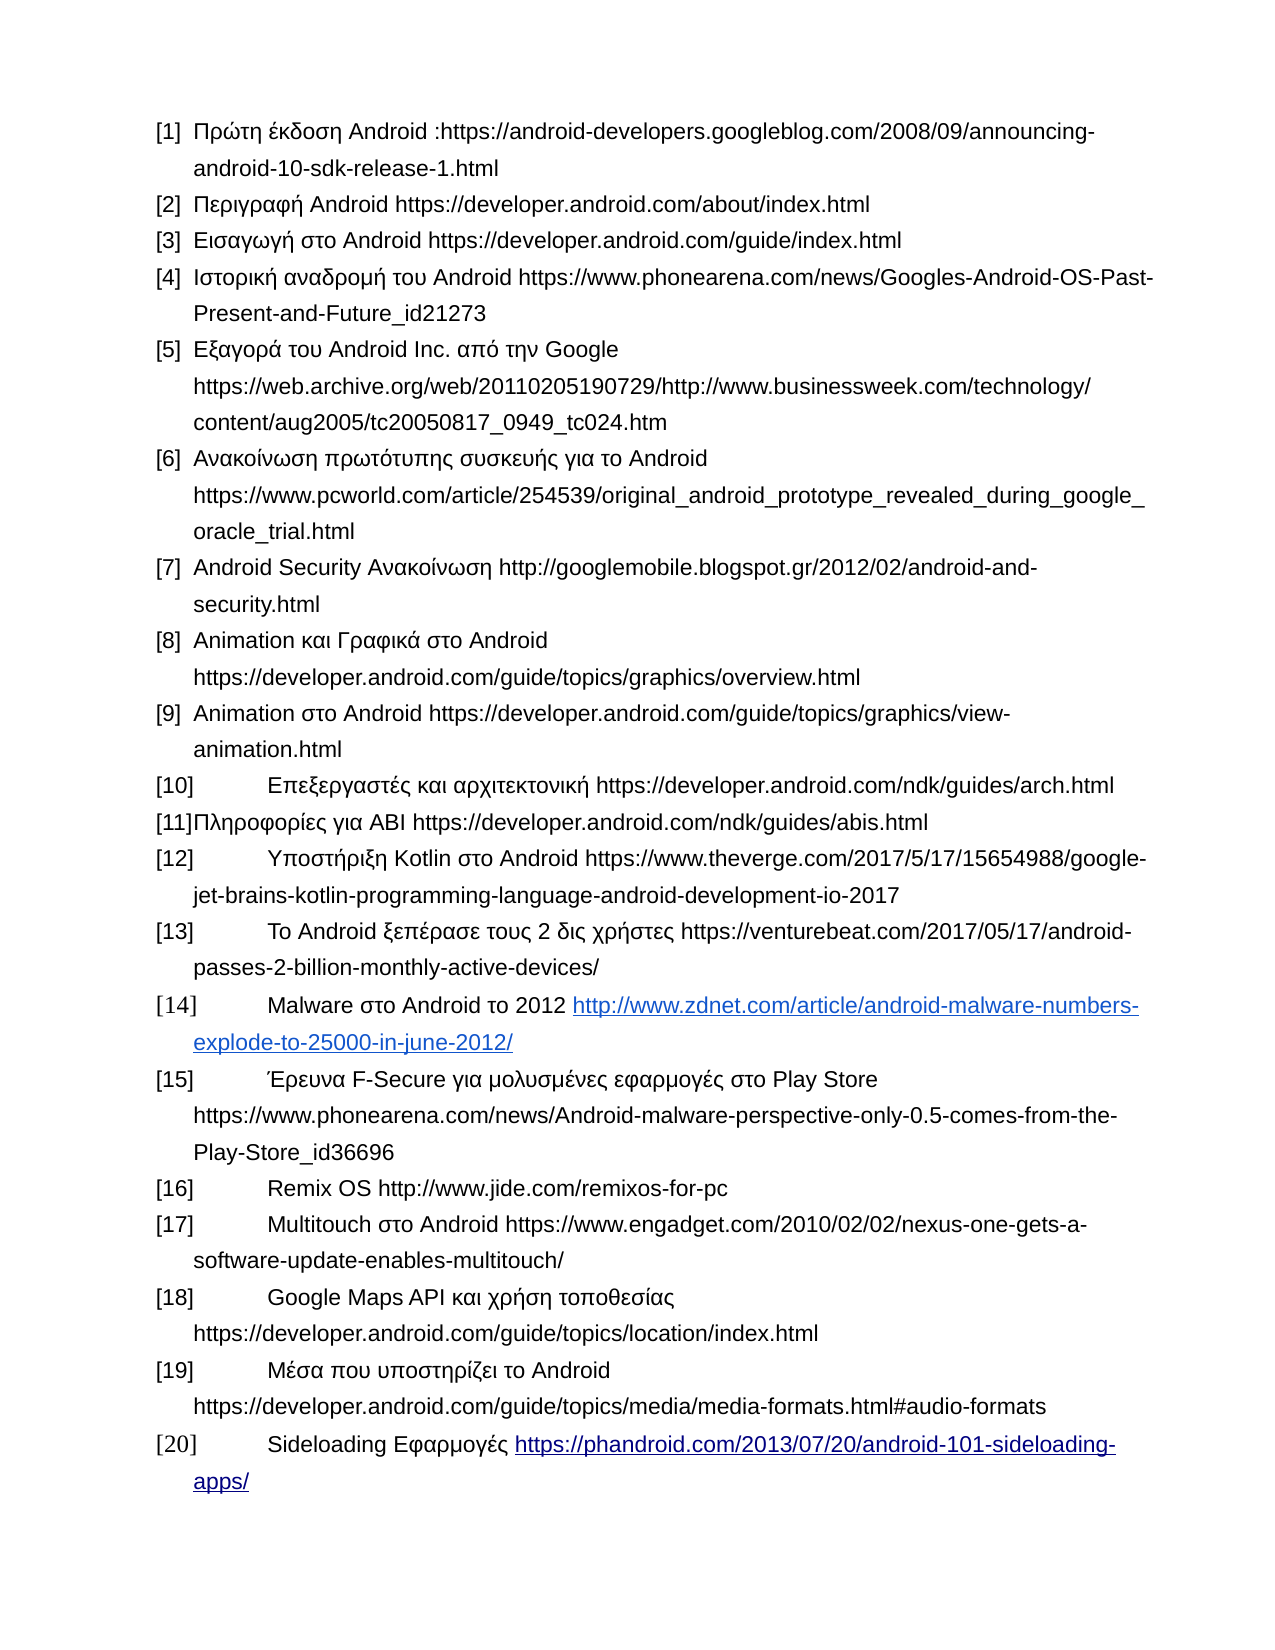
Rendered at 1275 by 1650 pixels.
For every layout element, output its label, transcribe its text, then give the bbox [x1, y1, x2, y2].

list Έρευνα F-Secure για μολυσμένες εφαρμογές στο Play Store https://www.phonearena.com/news/Android-malware-perspective-only-0.5-comes-from-the-Play-Store_id36696 [156, 1066, 1157, 1165]
list Επεξεργαστές και αρχιτεκτονική https://developer.android.com/ndk/guides/arch.html [156, 772, 1157, 799]
list Animation και Γραφικά στο Android https://developer.android.com/guide/topics/graphics/overview.html [156, 627, 1157, 690]
list Malware στο Android το 2012 http://www.zdnet.com/article/android-malware-numbers-explode-to-25000-in-june-2012/ [156, 991, 1157, 1056]
list Sideloading Εφαρμογές https://phandroid.com/2013/07/20/android-101-sideloading-apps/ [156, 1429, 1157, 1494]
list Εισαγωγή στο Android https://developer.android.com/guide/index.html [156, 227, 1157, 253]
list Το Android ξεπέρασε τους 2 δις χρήστες https://venturebeat.com/2017/05/17/android-passes-2-billion-monthly-active-devices/ [156, 918, 1157, 981]
list Υποστήριξη Kotlin στο Android https://www.theverge.com/2017/5/17/15654988/google-jet-brains-kotlin-programming-language-android-development-io-2017 [156, 845, 1157, 908]
list Πληροφορίες για ABI https://developer.android.com/ndk/guides/abis.html [156, 809, 1157, 835]
list Multitouch στο Android https://www.engadget.com/2010/02/02/nexus-one-gets-a-software-update-enables-multitouch/ [156, 1211, 1157, 1274]
list Animation στο Android https://developer.android.com/guide/topics/graphics/view-animation.html [156, 700, 1157, 762]
list Google Maps API και χρήση τοποθεσίας https://developer.android.com/guide/topics/location/index.html [156, 1284, 1157, 1347]
list Πρώτη έκδοση Android :https://android-developers.googleblog.com/2008/09/announcing-android-10-sdk-release-1.html [156, 118, 1157, 181]
list Remix OS http://www.jide.com/remixos-for-pc [156, 1175, 1157, 1201]
list Εξαγορά του Android Inc. από την Google https://web.archive.org/web/20110205190729/http://www.businessweek.com/technology/content/aug2005/tc20050817_0949_tc024.htm [156, 336, 1157, 435]
list Android Security Ανακοίνωση http://googlemobile.blogspot.gr/2012/02/android-and-security.html [156, 554, 1157, 617]
list Ιστορική αναδρομή του Android https://www.phonearena.com/news/Googles-Android-OS-Past-Present-and-Future_id21273 [156, 263, 1157, 326]
list Ανακοίνωση πρωτότυπης συσκευής για το Android https://www.pcworld.com/article/254539/original_android_prototype_revealed_during_google_oracle_trial.html [156, 445, 1157, 544]
list Μέσα που υποστηρίζει το Android https://developer.android.com/guide/topics/media/media-formats.html#audio-formats [156, 1357, 1157, 1419]
list Περιγραφή Android https://developer.android.com/about/index.html [156, 191, 1157, 217]
